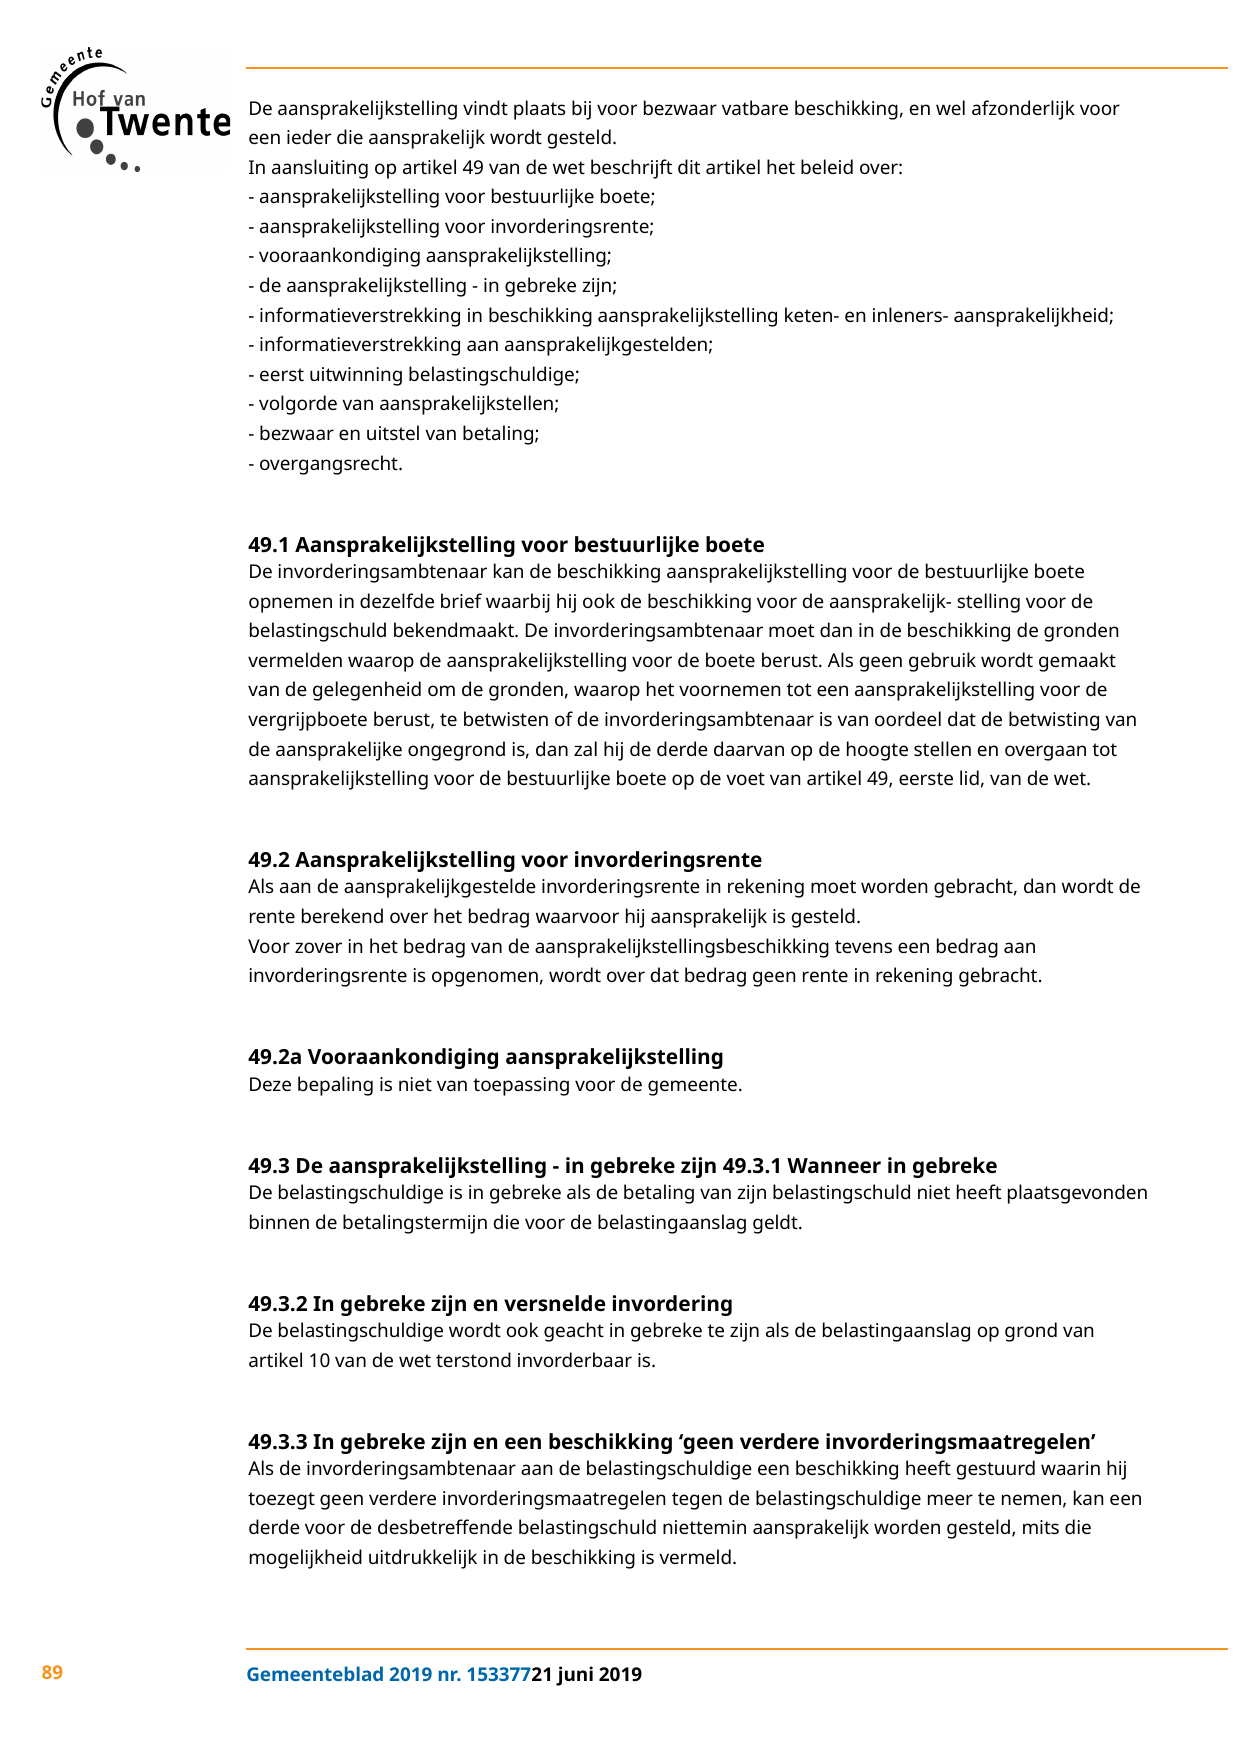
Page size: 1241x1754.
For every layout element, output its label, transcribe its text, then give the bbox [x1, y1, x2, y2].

text Deze bepaling is niet van toepassing voor de gemeente. [248, 1071, 1152, 1097]
picture [41, 47, 231, 172]
text - aansprakelijkstelling voor invorderingsrente; [248, 213, 1152, 239]
text Als aan de aansprakelijkgestelde invorderingsrente in rekening moet worden gebracht, dan wordt de rente berekend over het bedrag waarvoor hij aansprakelijk is gesteld. [248, 874, 1152, 929]
text - aansprakelijkstelling voor bestuurlijke boete; [248, 183, 1152, 209]
text 49.3.2 In gebreke zijn en versnelde invordering [248, 1289, 1152, 1317]
text Voor zover in het bedrag van de aansprakelijkstellingsbeschikking tevens een bedrag aan invorderingsrente is opgenomen, wordt over dat bedrag geen rente in rekening gebracht. [248, 933, 1152, 988]
text - eerst uitwinning belastingschuldige; [248, 361, 1152, 387]
text 49.2 Aansprakelijkstelling voor invorderingsrente [248, 845, 1152, 874]
text - informatieverstrekking in beschikking aansprakelijkstelling keten- en inleners- aansprakelijkheid; [248, 302, 1152, 328]
text - bezwaar en uitstel van betaling; [248, 420, 1152, 446]
text Als de invorderingsambtenaar aan de belastingschuldige een beschikking heeft gestuurd waarin hij toezegt geen verdere invorderingsmaatregelen tegen de belastingschuldige meer te nemen, kan een derde voor de desbetreffende belastingschuld niettemin aansprakelijk worden gesteld, mits die mogelijkheid uitdrukkelijk in de beschikking is vermeld. [248, 1455, 1152, 1570]
text De aansprakelijkstelling vindt plaats bij voor bezwaar vatbare beschikking, en wel afzonderlijk voor een ieder die aansprakelijk wordt gesteld. [248, 95, 1152, 150]
text 49.3.3 In gebreke zijn en een beschikking ‘geen verdere invorderingsmaatregelen’ [248, 1427, 1152, 1455]
text De invorderingsambtenaar kan de beschikking aansprakelijkstelling voor de bestuurlijke boete opnemen in dezelfde brief waarbij hij ook de beschikking voor de aansprakelijk- stelling voor de belastingschuld bekendmaakt. De invorderingsambtenaar moet dan in de beschikking de gronden vermelden waarop de aansprakelijkstelling voor de boete berust. Als geen gebruik wordt gemaakt van de gelegenheid om de gronden, waarop het voornemen tot een aansprakelijkstelling voor de vergrijpboete berust, te betwisten of de invorderingsambtenaar is van oordeel dat de betwisting van de aansprakelijke ongegrond is, dan zal hij de derde daarvan op de hoogte stellen en overgaan tot aansprakelijkstelling voor de bestuurlijke boete op de voet van artikel 49, eerste lid, van de wet. [248, 558, 1152, 791]
text - overgangsrecht. [248, 450, 1152, 476]
text - informatieverstrekking aan aansprakelijkgestelden; [248, 331, 1152, 357]
text 49.1 Aansprakelijkstelling voor bestuurlijke boete [248, 530, 1152, 558]
text De belastingschuldige wordt ook geacht in gebreke te zijn als de belastingaanslag op grond van artikel 10 van de wet terstond invorderbaar is. [248, 1317, 1152, 1373]
text - volgorde van aansprakelijkstellen; [248, 391, 1152, 416]
text In aansluiting op artikel 49 van de wet beschrijft dit artikel het beleid over: [248, 154, 1152, 180]
text De belastingschuldige is in gebreke als de betaling van zijn belastingschuld niet heeft plaatsgevonden binnen de betalingstermijn die voor de belastingaanslag geldt. [248, 1179, 1152, 1235]
text 49.3 De aansprakelijkstelling - in gebreke zijn 49.3.1 Wanneer in gebreke [248, 1151, 1152, 1179]
text - de aansprakelijkstelling - in gebreke zijn; [248, 272, 1152, 298]
text 49.2a Vooraankondiging aansprakelijkstelling [248, 1042, 1152, 1071]
text - vooraankondiging aansprakelijkstelling; [248, 243, 1152, 268]
